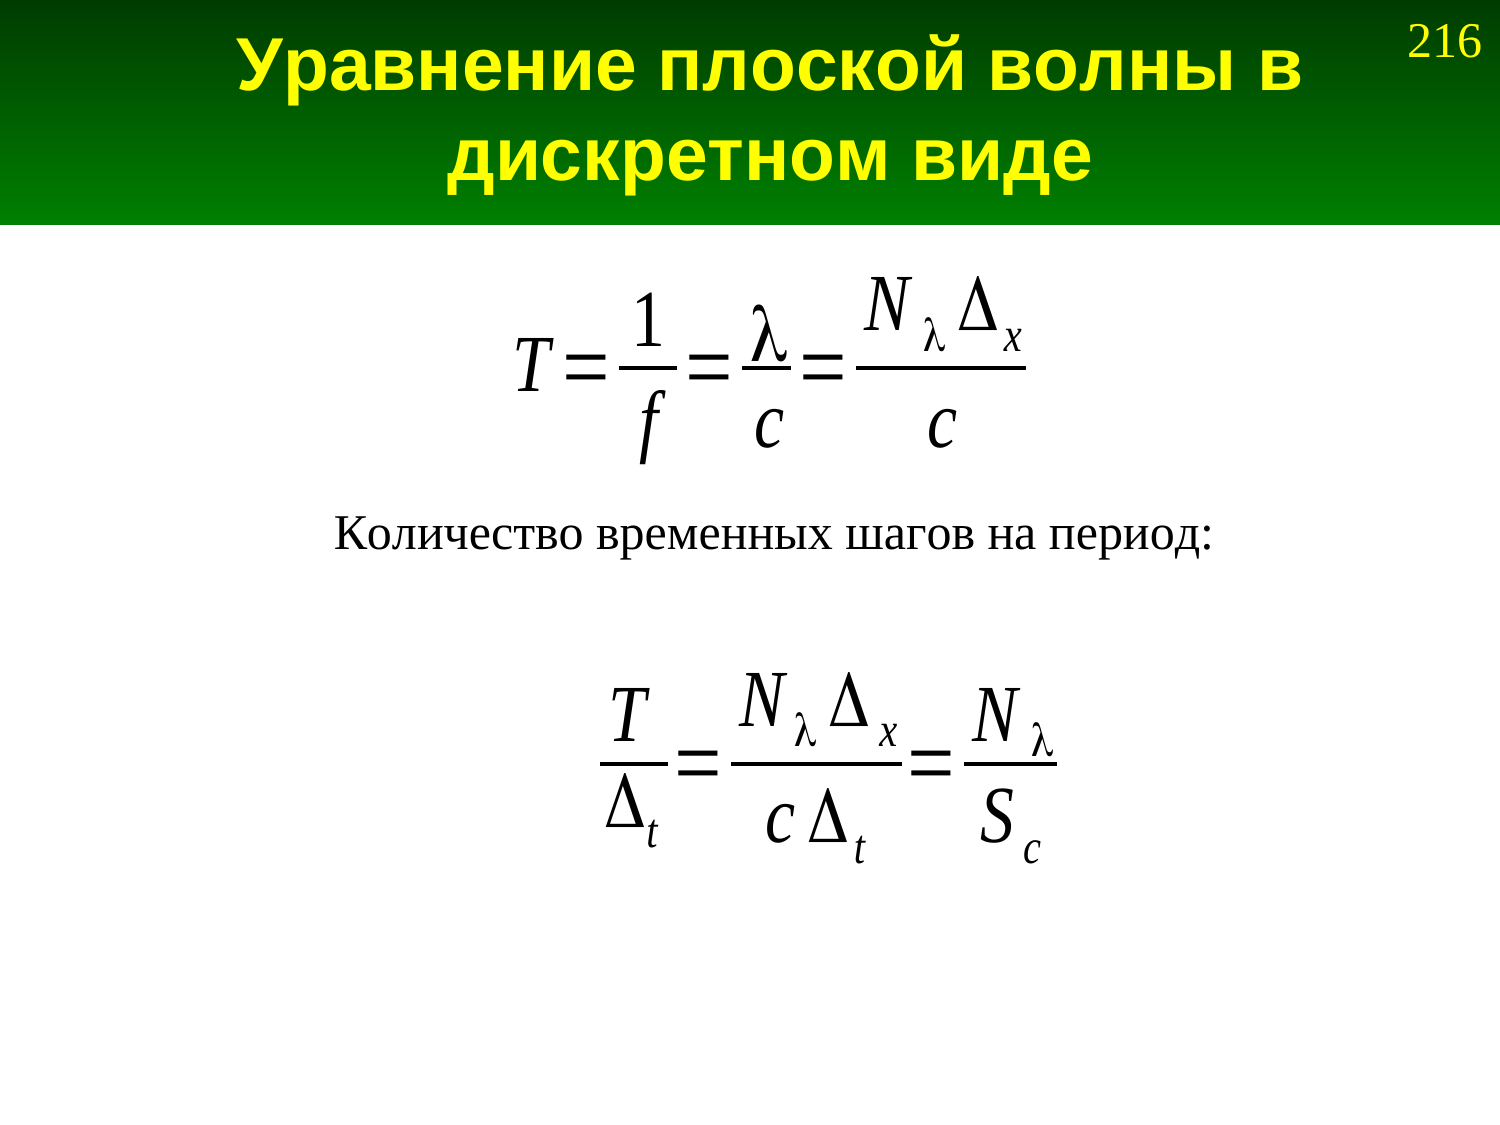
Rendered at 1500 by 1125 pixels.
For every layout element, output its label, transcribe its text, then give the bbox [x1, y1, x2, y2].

chart [496, 259, 1047, 467]
text_box Количество временных шагов на период: [318, 492, 1230, 567]
title Уравнение плоской волны в дискретном виде [100, 7, 1441, 204]
chart [578, 655, 1078, 875]
